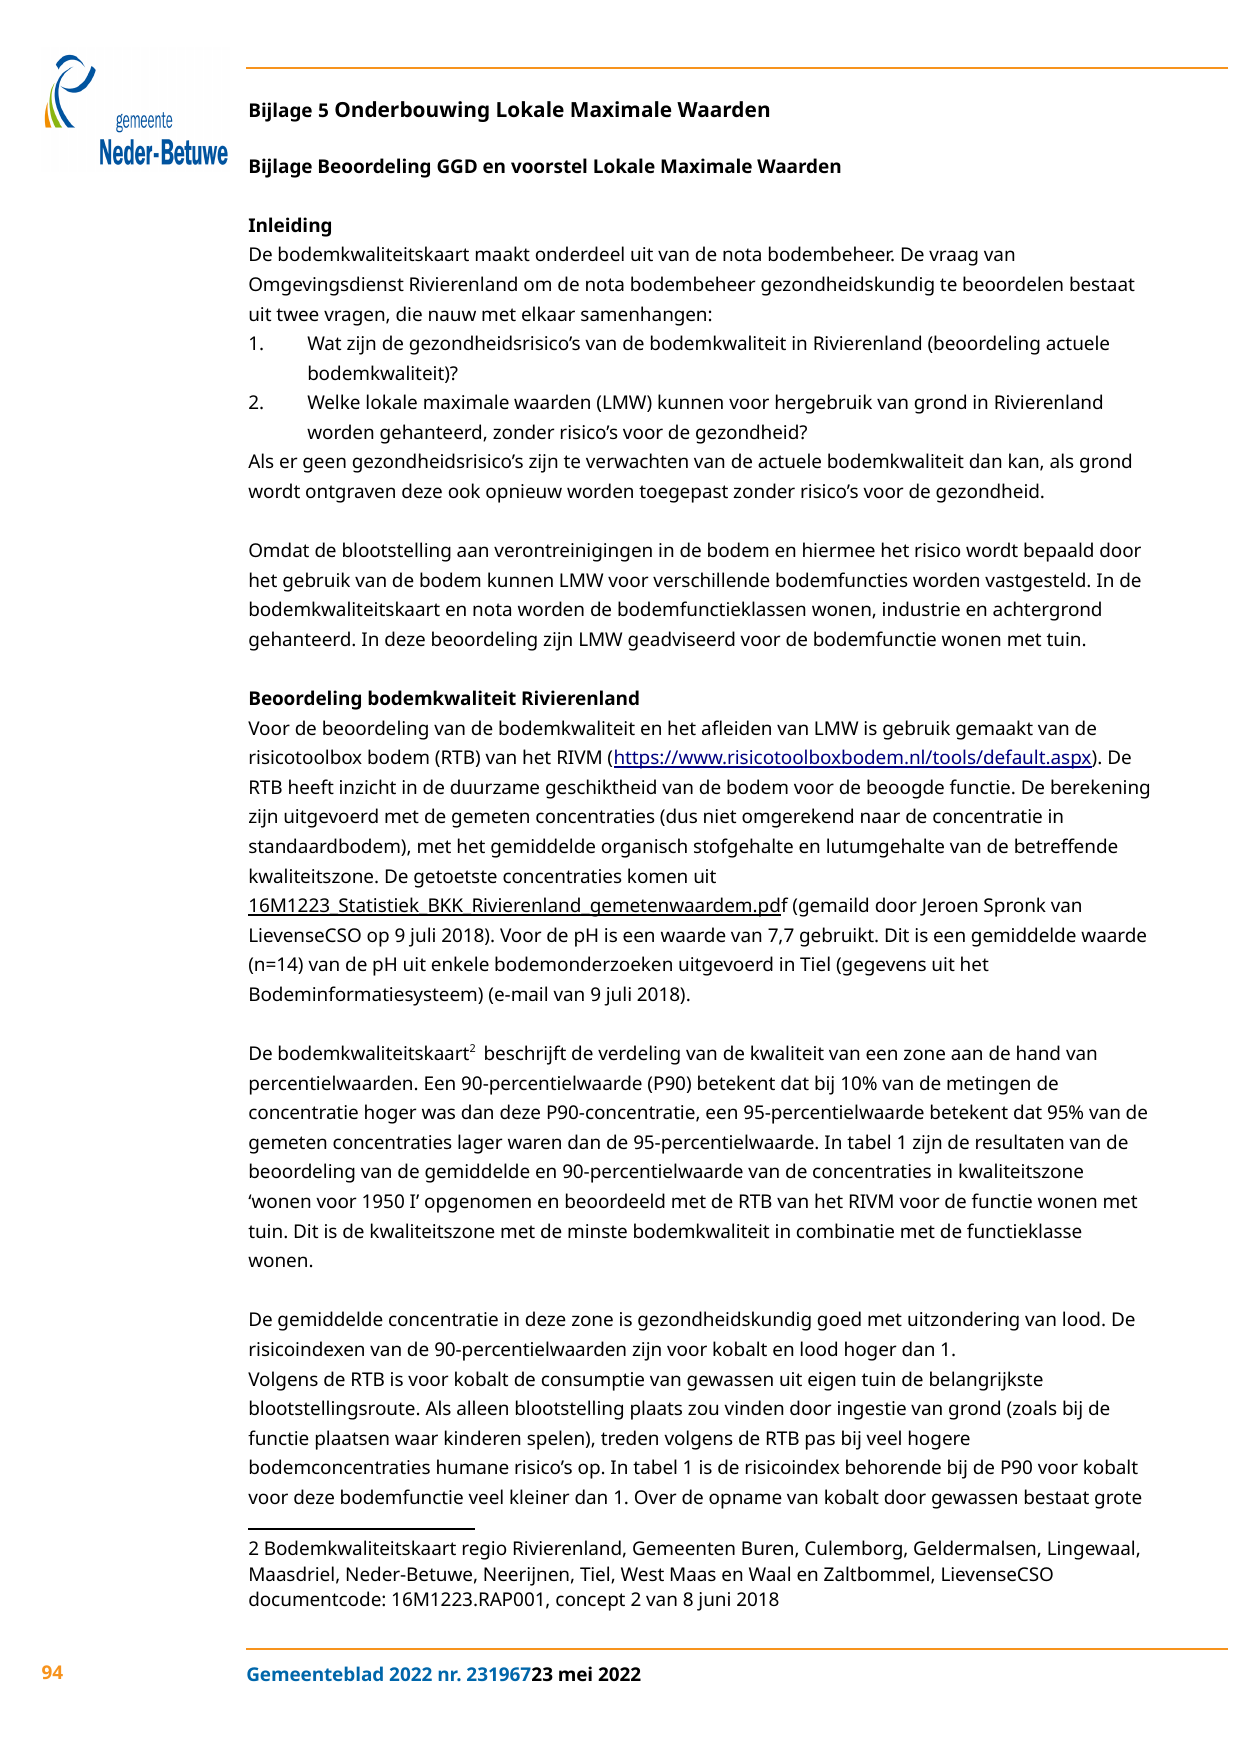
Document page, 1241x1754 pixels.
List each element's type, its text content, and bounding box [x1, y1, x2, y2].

list Welke lokale maximale waarden (LMW) kunnen voor hergebruik van grond in Rivierenland worden gehanteerd, zonder risico’s voor de gezondheid? [248, 389, 1152, 445]
text Bodemkwaliteitskaart regio Rivierenland, Gemeenten Buren, Culemborg, Geldermalsen, Lingewaal, Maasdriel, Neder-Betuwe, Neerijnen, Tiel, West Maas en Waal en Zaltbommel, LievenseCSO documentcode: 16M1223.RAP001, concept 2 van 8 juni 2018 [248, 1535, 1152, 1612]
text Voor de beoordeling van de bodemkwaliteit en het afleiden van LMW is gebruik gemaakt van de risicotoolbox bodem (RTB) van het RIVM (https://www.risicotoolboxbodem.nl/tools/default.aspx). De RTB heeft inzicht in de duurzame geschiktheid van de bodem voor de beoogde functie. De berekening zijn uitgevoerd met de gemeten concentraties (dus niet omgerekend naar de concentratie in standaardbodem), met het gemiddelde organisch stofgehalte en lutumgehalte van de betreffende kwaliteitszone. De getoetste concentraties komen uit 16M1223_Statistiek_BKK_Rivierenland_gemetenwaardem.pdf (gemaild door Jeroen Spronk van LievenseCSO op 9 juli 2018). Voor de pH is een waarde van 7,7 gebruikt. Dit is een gemiddelde waarde (n=14) van de pH uit enkele bodemonderzoeken uitgevoerd in Tiel (gegevens uit het Bodeminformatiesysteem) (e-mail van 9 juli 2018). [248, 715, 1152, 1007]
list Wat zijn de gezondheidsrisico’s van de bodemkwaliteit in Rivierenland (beoordeling actuele bodemkwaliteit)? [248, 330, 1152, 386]
text Inleiding [248, 212, 1152, 238]
picture [41, 47, 231, 172]
text De bodemkwaliteitskaart maakt onderdeel uit van de nota bodembeheer. De vraag van Omgevingsdienst Rivierenland om de nota bodembeheer gezondheidskundig te beoordelen bestaat uit twee vragen, die nauw met elkaar samenhangen: [248, 242, 1152, 327]
text De bodemkwaliteitskaart beschrijft de verdeling van de kwaliteit van een zone aan de hand van percentielwaarden. Een 90-percentielwaarde (P90) betekent dat bij 10% van de metingen de concentratie hoger was dan deze P90-concentratie, een 95-percentielwaarde betekent dat 95% van de gemeten concentraties lager waren dan de 95-percentielwaarde. In tabel 1 zijn de resultaten van de beoordeling van de gemiddelde en 90-percentielwaarde van de concentraties in kwaliteitszone ‘wonen voor 1950 I’ opgenomen en beoordeeld met de RTB van het RIVM voor de functie wonen met tuin. Dit is de kwaliteitszone met de minste bodemkwaliteit in combinatie met de functieklasse wonen. [248, 1040, 1152, 1273]
text De gemiddelde concentratie in deze zone is gezondheidskundig goed met uitzondering van lood. De risicoindexen van de 90-percentielwaarden zijn voor kobalt en lood hoger dan 1. [248, 1307, 1152, 1362]
text Bijlage Beoordeling GGD en voorstel Lokale Maximale Waarden [248, 153, 1152, 179]
text Volgens de RTB is voor kobalt de consumptie van gewassen uit eigen tuin de belangrijkste blootstellingsroute. Als alleen blootstelling plaats zou vinden door ingestie van grond (zoals bij de functie plaatsen waar kinderen spelen), treden volgens de RTB pas bij veel hogere bodemconcentraties humane risico’s op. In tabel 1 is de risicoindex behorende bij de P90 voor kobalt voor deze bodemfunctie veel kleiner dan 1. Over de opname van kobalt door gewassen bestaat grote [248, 1366, 1152, 1510]
text Als er geen gezondheidsrisico’s zijn te verwachten van de actuele bodemkwaliteit dan kan, als grond wordt ontgraven deze ook opnieuw worden toegepast zonder risico’s voor de gezondheid. [248, 449, 1152, 504]
text Bijlage 5 Onderbouwing Lokale Maximale Waarden [248, 95, 1152, 123]
text Omdat de blootstelling aan verontreinigingen in de bodem en hiermee het risico wordt bepaald door het gebruik van de bodem kunnen LMW voor verschillende bodemfuncties worden vastgesteld. In de bodemkwaliteitskaart en nota worden de bodemfunctieklassen wonen, industrie en achtergrond gehanteerd. In deze beoordeling zijn LMW geadviseerd voor de bodemfunctie wonen met tuin. [248, 537, 1152, 652]
text Beoordeling bodemkwaliteit Rivierenland [248, 685, 1152, 711]
